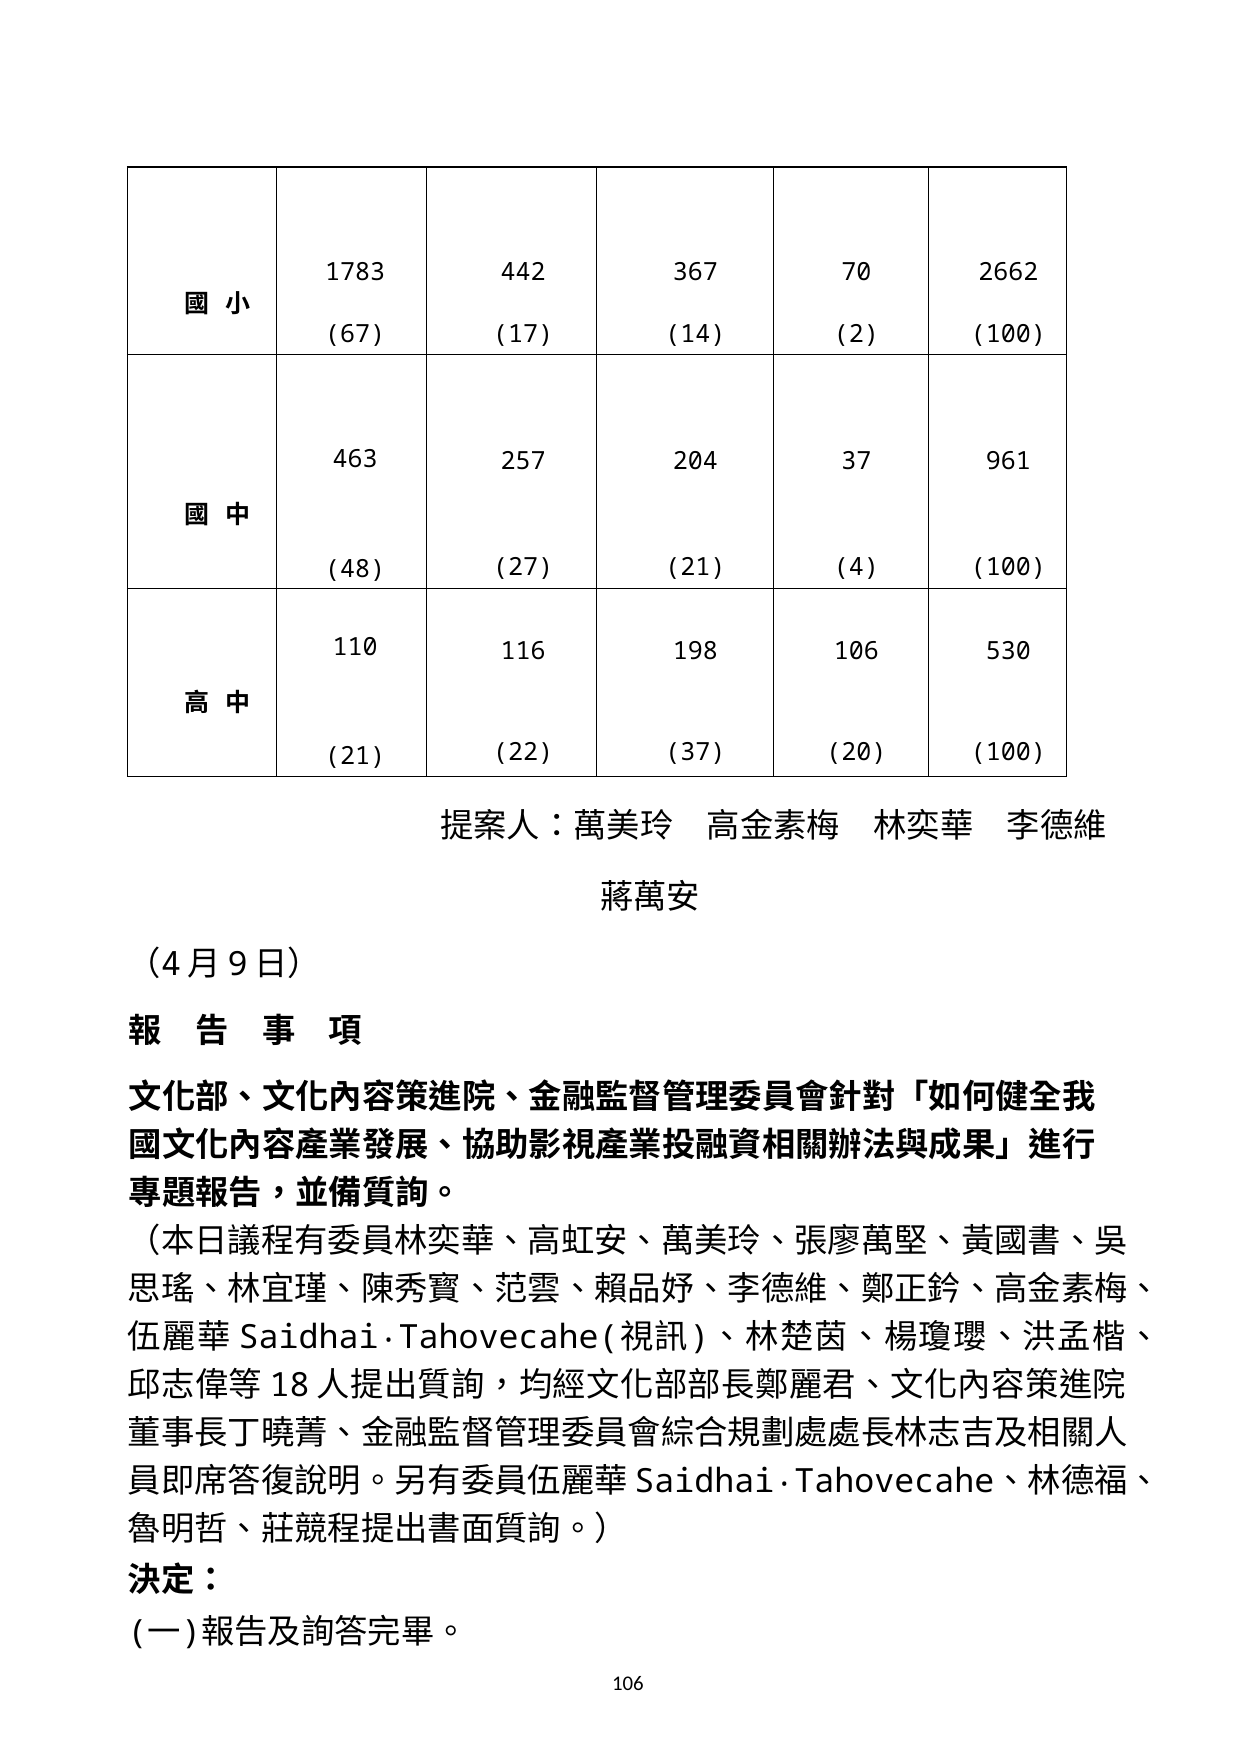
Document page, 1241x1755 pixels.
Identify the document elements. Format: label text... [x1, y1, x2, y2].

text 提案人：萬美玲 高金素梅 林奕華 李德維 [440, 796, 1127, 848]
table_cell 70 (2) [774, 168, 928, 354]
table_cell 2662 (100) [929, 168, 1066, 354]
text （4月9日） [127, 937, 1127, 985]
table_cell 110 (21) [277, 589, 426, 776]
text 決定： [127, 1550, 1127, 1602]
table_cell 442 (17) [427, 168, 596, 354]
table_cell 國小 [128, 168, 276, 354]
text 報 告 事 項 [129, 1004, 1127, 1052]
table_cell 106 (20) [774, 589, 928, 776]
table_cell 1783 (67) [277, 168, 426, 354]
table_cell 961 (100) [929, 355, 1066, 588]
table_cell 高中 [128, 589, 276, 776]
table_cell 204 (21) [597, 355, 773, 588]
table_cell 198 (37) [597, 589, 773, 776]
text (一)報告及詢答完畢。 [127, 1602, 1127, 1654]
table_cell 國中 [128, 355, 276, 588]
text 蔣萬安 [440, 866, 1127, 918]
table_cell 116 (22) [427, 589, 596, 776]
text 文化部、文化內容策進院、金融監督管理委員會針對「如何健全我國文化內容產業發展、協助影視產業投融資相關辦法與成果」進行專題報告，並備質詢。 [129, 1071, 1127, 1214]
table_cell 257 (27) [427, 355, 596, 588]
table_cell 37 (4) [774, 355, 928, 588]
text （本日議程有委員林奕華、高虹安、萬美玲、張廖萬堅、黃國書、吳思瑤、林宜瑾、陳秀寳、范雲、賴品妤、李德維、鄭正鈐、高金素梅、伍麗華Saidhai‧Tahovecahe(視訊)、林楚茵、楊瓊瓔、洪孟楷、邱志偉等18人提出質詢，均經文化部部長鄭麗君、文化內容策進院董事長丁曉菁、金融監督管理委員會綜合規劃處處長林志吉及相關人員即席答復說明。另有委員伍麗華Saidhai‧Tahovecahe、林德福、魯明哲、莊競程提出書面質詢。） [127, 1214, 1127, 1550]
table_cell 367 (14) [597, 168, 773, 354]
table_cell 463 (48) [277, 355, 426, 588]
table_cell 530 (100) [929, 589, 1066, 776]
